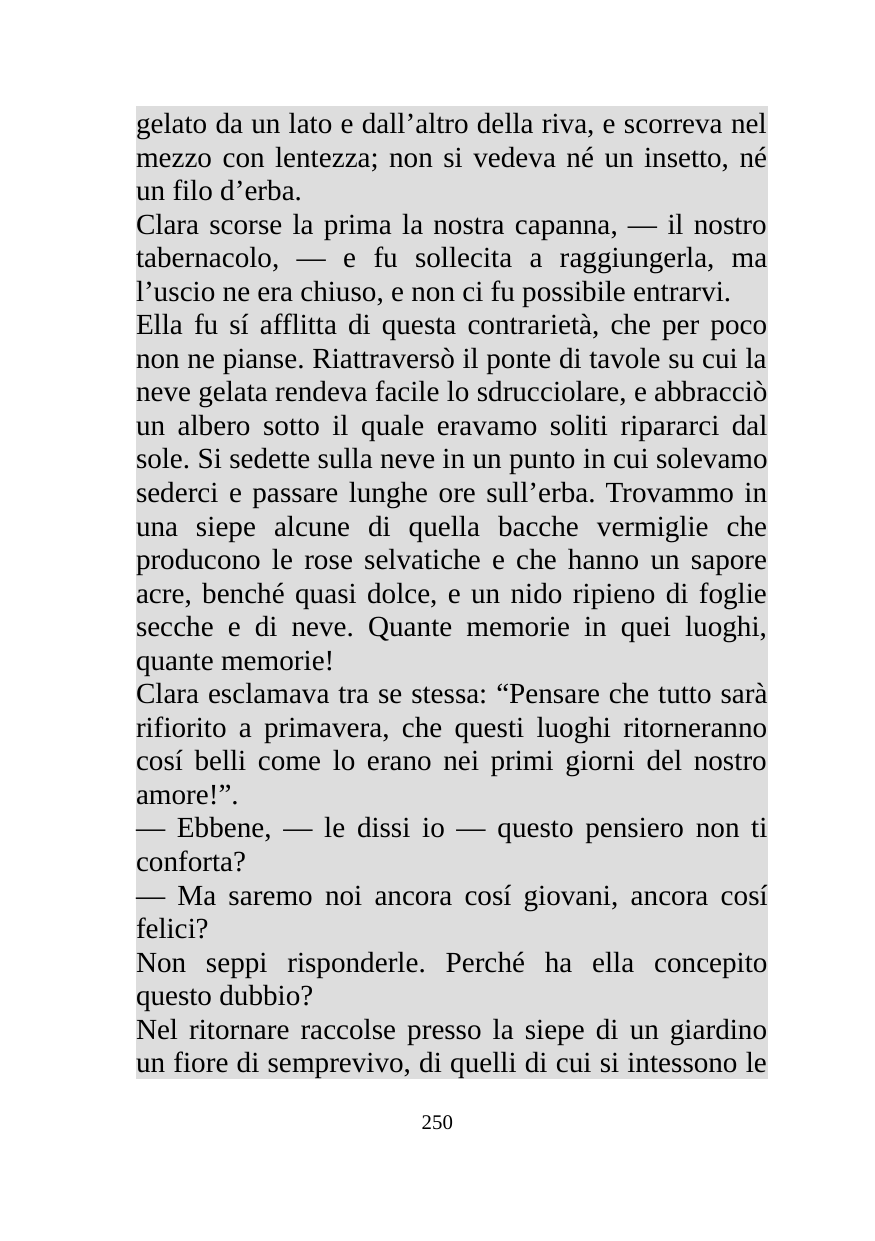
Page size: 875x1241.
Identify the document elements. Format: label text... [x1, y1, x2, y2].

text Non seppi risponderle. Perché ha ella concepito questo dubbio? [136, 945, 768, 1012]
text Ella fu sí afflitta di questa contrarietà, che per poco non ne pianse. Riattraversò il ponte di tavole su cui la neve gelata rendeva facile lo sdrucciolare, e abbracciò un albero sotto il quale eravamo soliti ripararci dal sole. Si sedette sulla neve in un punto in cui solevamo sederci e passare lunghe ore sull’erba. Trovammo in una siepe alcune di quella bacche vermiglie che producono le rose selvatiche e che hanno un sapore acre, benché quasi dolce, e un nido ripieno di foglie secche e di neve. Quante memorie in quei luoghi, quante memorie! [136, 307, 768, 676]
text Nel ritornare raccolse presso la siepe di un giardino un fiore di semprevivo, di quelli di cui si intessono le [136, 1012, 768, 1079]
text Clara scorse la prima la nostra capanna, — il nostro tabernacolo, — e fu sollecita a raggiungerla, ma l’uscio ne era chiuso, e non ci fu possibile entrarvi. [136, 207, 768, 307]
text — Ma saremo noi ancora cosí giovani, ancora cosí felici? [136, 878, 768, 945]
text Clara esclamava tra se stessa: “Pensare che tutto sarà rifiorito a primavera, che questi luoghi ritorneranno cosí belli come lo erano nei primi giorni del nostro amore!”. [136, 676, 768, 811]
text gelato da un lato e dall’altro della riva, e scorreva nel mezzo con lentezza; non si vedeva né un insetto, né un filo d’erba. [136, 106, 768, 207]
text — Ebbene, — le dissi io — questo pensiero non ti conforta? [136, 811, 768, 878]
